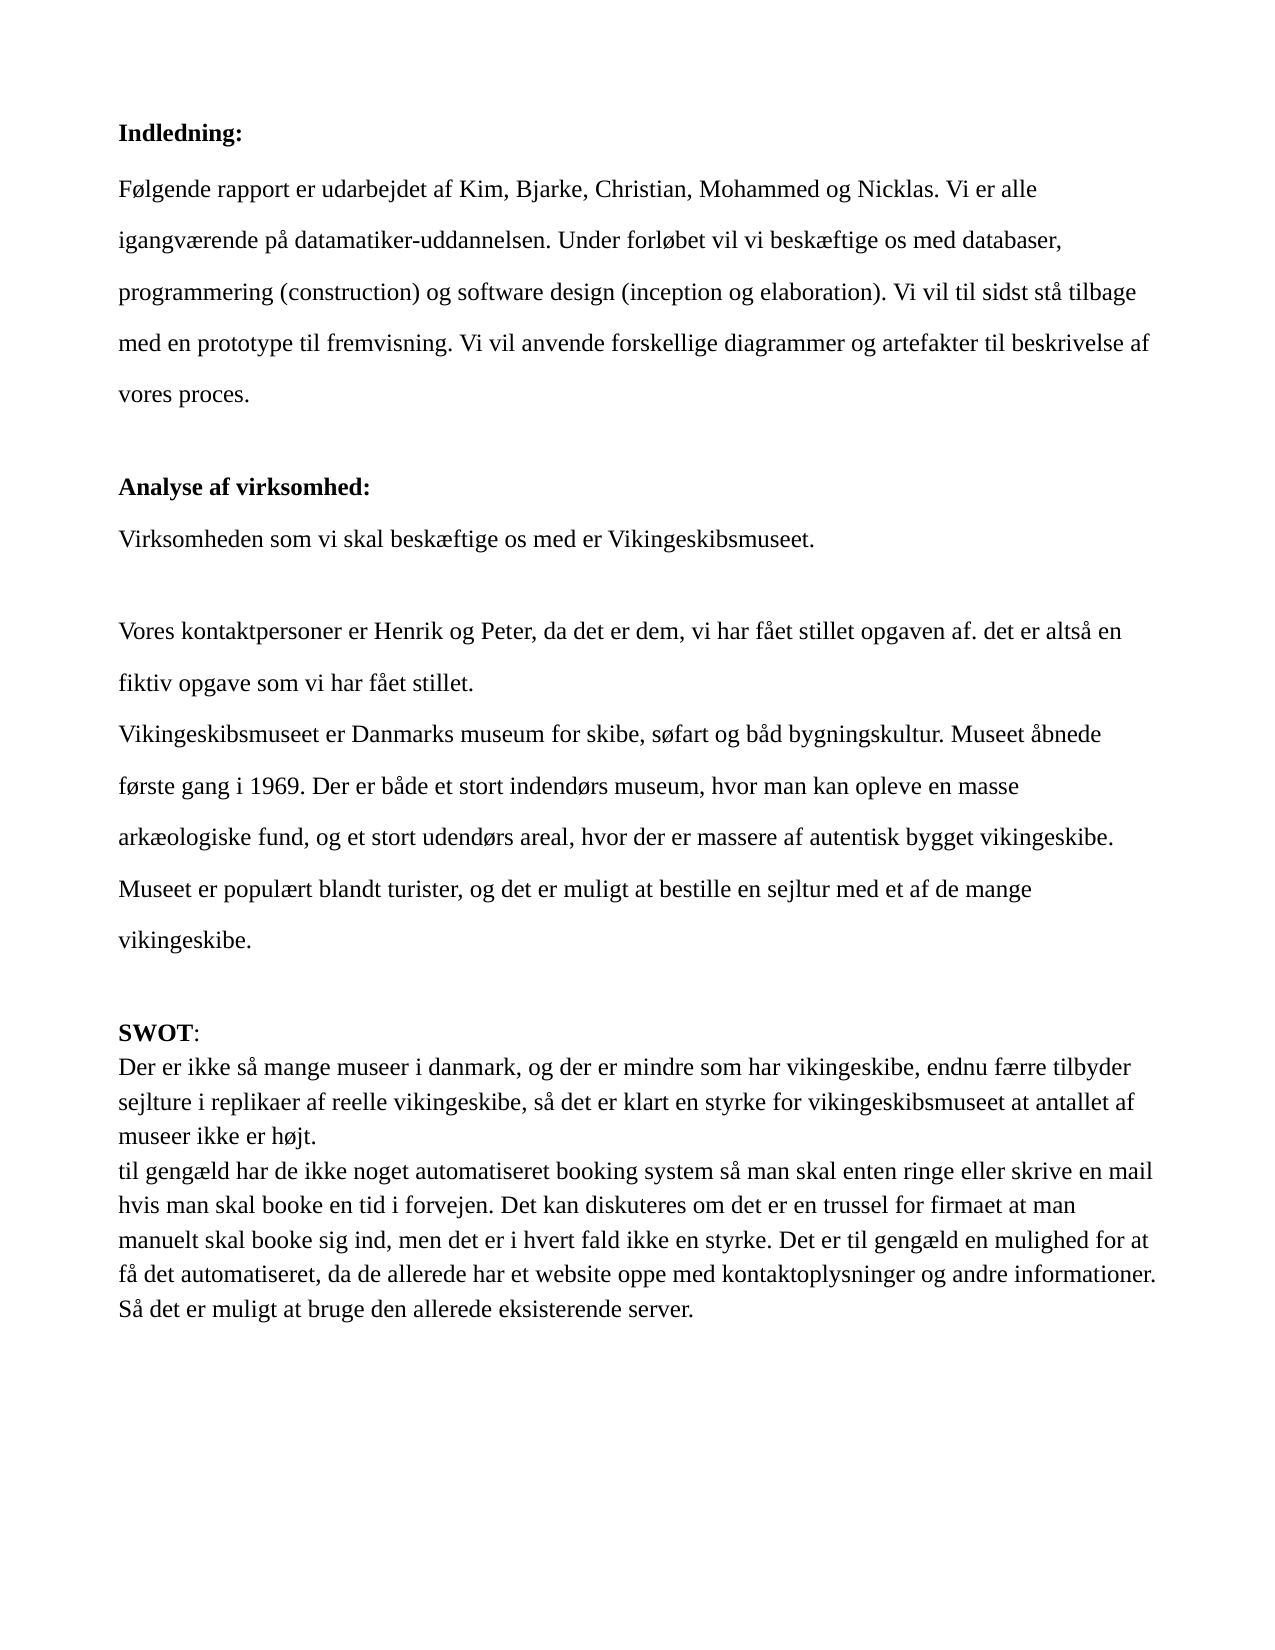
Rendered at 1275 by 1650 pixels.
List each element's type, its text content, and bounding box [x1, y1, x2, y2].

text Der er ikke så mange museer i danmark, og der er mindre som har vikingeskibe, endnu færre tilbyder sejlture i replikaer af reelle vikingeskibe, så det er klart en styrke for vikingeskibsmuseet at antallet af museer ikke er højt. [118, 1052, 1157, 1150]
text Indledning: [118, 118, 1157, 147]
text SWOT: [118, 1018, 1157, 1047]
text Vikingeskibsmuseet er Danmarks museum for skibe, søfart og båd bygningskultur. Museet åbnede første gang i 1969. Der er både et stort indendørs museum, hvor man kan opleve en masse arkæologiske fund, og et stort udendørs areal, hvor der er massere af autentisk bygget vikingeskibe. Museet er populært blandt turister, og det er muligt at bestille en sejltur med et af de mange vikingeskibe. [118, 719, 1157, 954]
text Vores kontaktpersoner er Henrik og Peter, da det er dem, vi har fået stillet opgaven af. det er altså en fiktiv opgave som vi har fået stillet. [118, 616, 1157, 697]
text Virksomheden som vi skal beskæftige os med er Vikingeskibsmuseet. [118, 524, 1157, 552]
text til gengæld har de ikke noget automatiseret booking system så man skal enten ringe eller skrive en mail hvis man skal booke en tid i forvejen. Det kan diskuteres om det er en trussel for firmaet at man manuelt skal booke sig ind, men det er i hvert fald ikke en styrke. Det er til gengæld en mulighed for at få det automatiseret, da de allerede har et website oppe med kontaktoplysninger og andre informationer. Så det er muligt at bruge den allerede eksisterende server. [118, 1156, 1157, 1322]
text Følgende rapport er udarbejdet af Kim, Bjarke, Christian, Mohammed og Nicklas. Vi er alle igangværende på datamatiker-uddannelsen. Under forløbet vil vi beskæftige os med databaser, programmering (construction) og software design (inception og elaboration). Vi vil til sidst stå tilbage med en prototype til fremvisning. Vi vil anvende forskellige diagrammer og artefakter til beskrivelse af vores proces. [118, 174, 1157, 408]
text Analyse af virksomhed: [118, 472, 1157, 501]
